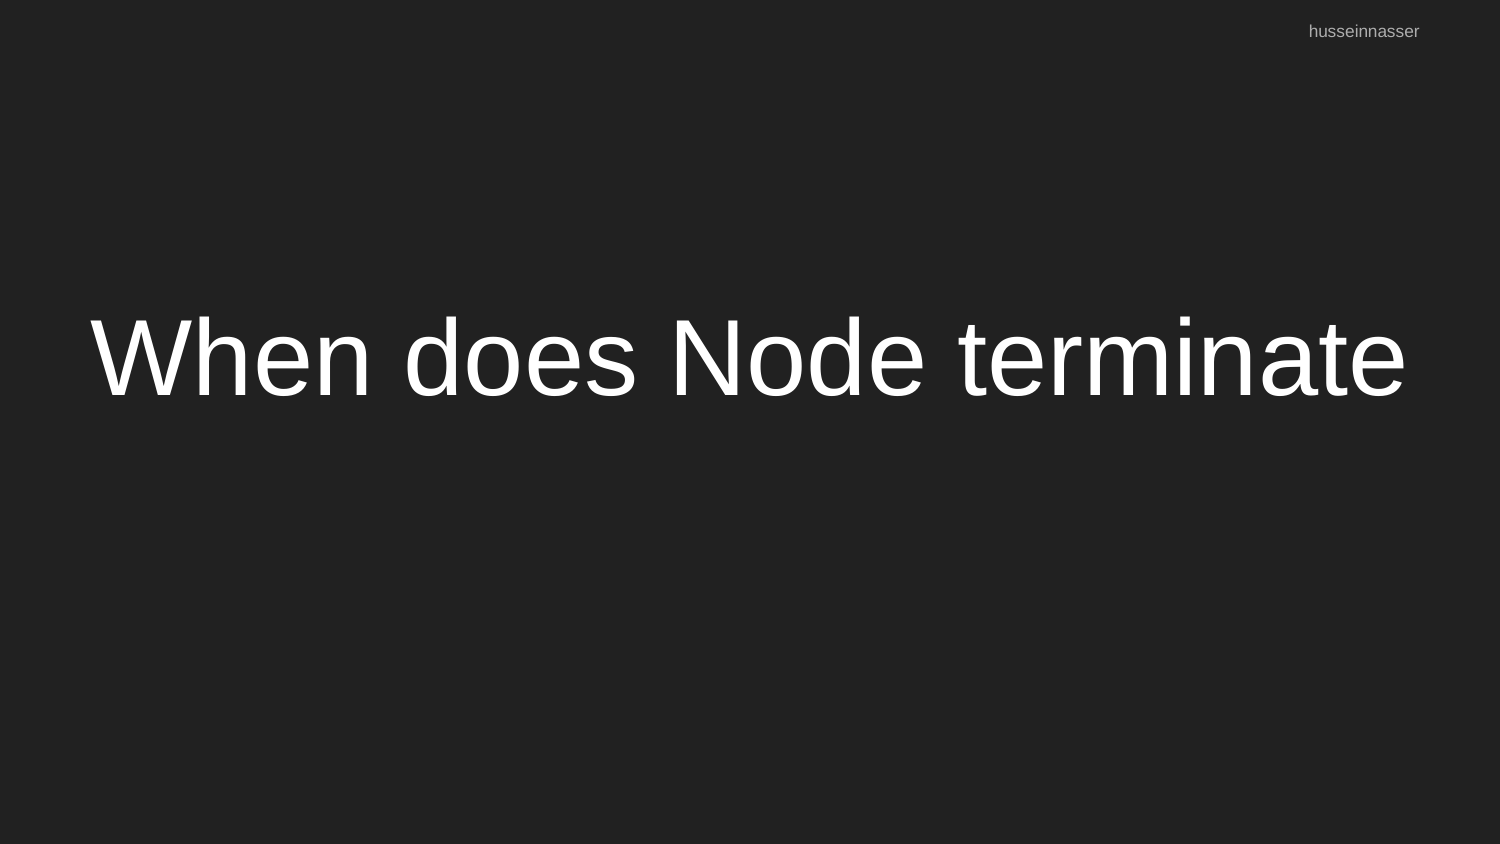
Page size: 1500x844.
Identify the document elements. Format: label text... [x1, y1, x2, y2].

subtitle husseinnasser [1236, 11, 1492, 53]
title When does Node terminate [51, 95, 1449, 433]
